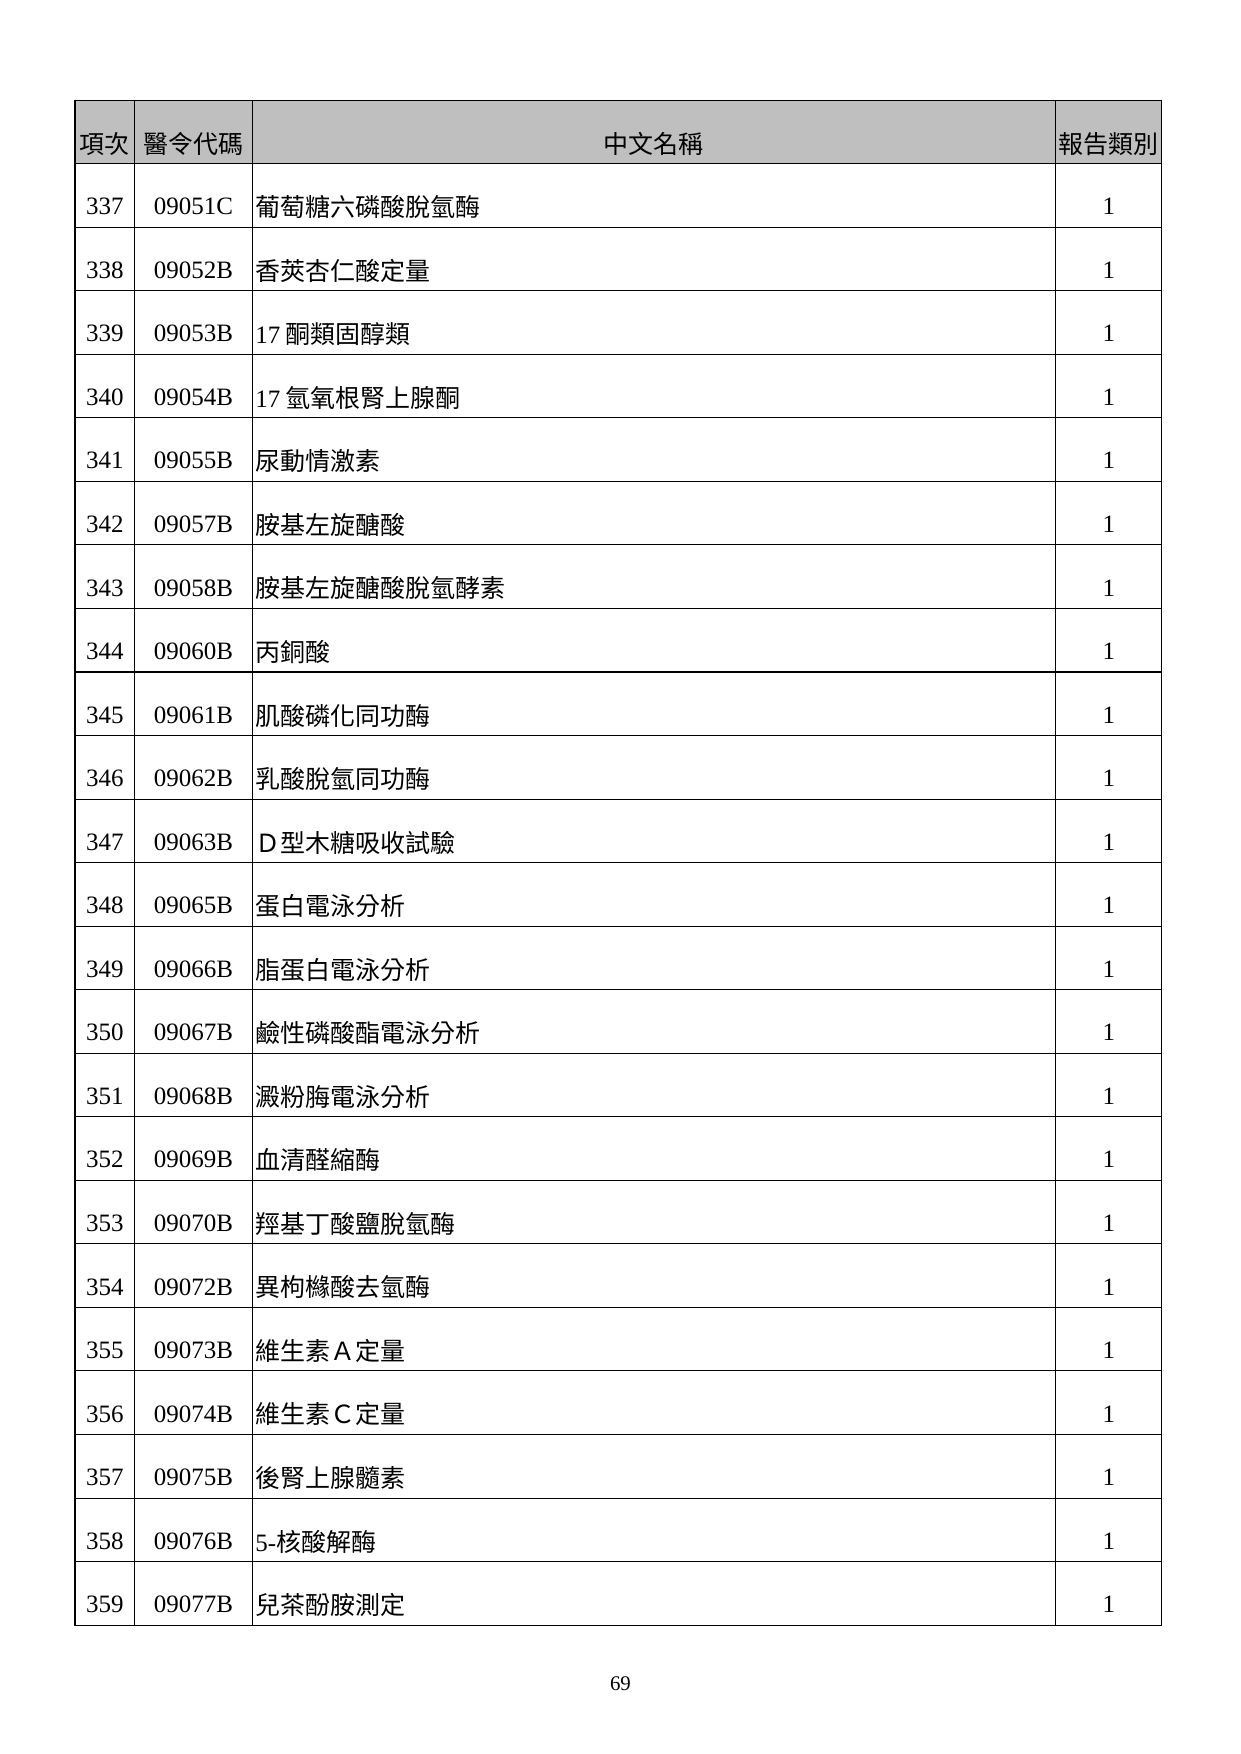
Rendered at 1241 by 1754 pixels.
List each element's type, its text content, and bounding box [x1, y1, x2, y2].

table_cell 肌酸磷化同功酶 [253, 673, 1055, 735]
table_header 醫令代碼 [135, 101, 252, 163]
table_header 報告類別 [1056, 101, 1161, 163]
table_cell 胺基左旋醣酸 [253, 482, 1055, 544]
table_cell 352 [76, 1117, 134, 1180]
table_cell 1 [1056, 990, 1161, 1053]
table_cell 09063B [135, 800, 252, 862]
table_cell 異枸櫞酸去氫酶 [253, 1244, 1055, 1307]
table_cell 乳酸脫氫同功酶 [253, 736, 1055, 798]
table_cell 1 [1056, 291, 1161, 354]
table_cell 尿動情激素 [253, 418, 1055, 481]
table_cell 維生素Ａ定量 [253, 1308, 1055, 1370]
table_cell 1 [1056, 609, 1161, 671]
table_cell 09053B [135, 291, 252, 354]
table_cell 1 [1056, 228, 1161, 290]
table_cell 09072B [135, 1244, 252, 1307]
table_cell 09075B [135, 1435, 252, 1497]
table_cell 1 [1056, 863, 1161, 926]
table_cell 345 [76, 673, 134, 735]
table_cell 346 [76, 736, 134, 798]
table_cell 339 [76, 291, 134, 354]
table_cell 1 [1056, 482, 1161, 544]
table_cell 葡萄糖六磷酸脫氫酶 [253, 164, 1055, 227]
table_cell 09076B [135, 1499, 252, 1561]
table_cell 09057B [135, 482, 252, 544]
table_cell 羥基丁酸鹽脫氫酶 [253, 1181, 1055, 1243]
table_cell 09074B [135, 1371, 252, 1434]
table_cell 1 [1056, 800, 1161, 862]
table_cell 347 [76, 800, 134, 862]
table_cell 09052B [135, 228, 252, 290]
table_cell 357 [76, 1435, 134, 1497]
table_cell 09067B [135, 990, 252, 1053]
table_cell 1 [1056, 1371, 1161, 1434]
table_cell 355 [76, 1308, 134, 1370]
table_cell 341 [76, 418, 134, 481]
table_cell 09060B [135, 609, 252, 671]
table_cell 09069B [135, 1117, 252, 1180]
table_cell 09054B [135, 355, 252, 417]
table_cell 09062B [135, 736, 252, 798]
table_cell 09055B [135, 418, 252, 481]
table_cell 338 [76, 228, 134, 290]
table_cell 兒茶酚胺測定 [253, 1562, 1055, 1624]
table_cell 353 [76, 1181, 134, 1243]
table_cell Ｄ型木糖吸收試驗 [253, 800, 1055, 862]
table_cell 17氫氧根腎上腺酮 [253, 355, 1055, 417]
table_cell 358 [76, 1499, 134, 1561]
table_cell 香莢杏仁酸定量 [253, 228, 1055, 290]
table_cell 維生素Ｃ定量 [253, 1371, 1055, 1434]
table_cell 354 [76, 1244, 134, 1307]
table_cell 356 [76, 1371, 134, 1434]
table_cell 349 [76, 927, 134, 989]
table_cell 348 [76, 863, 134, 926]
table_cell 340 [76, 355, 134, 417]
table_cell 後腎上腺髓素 [253, 1435, 1055, 1497]
table_cell 5-核酸解酶 [253, 1499, 1055, 1561]
table_cell 359 [76, 1562, 134, 1624]
table_cell 09073B [135, 1308, 252, 1370]
table_cell 胺基左旋醣酸脫氫酵素 [253, 545, 1055, 608]
table_cell 09061B [135, 673, 252, 735]
table_cell 343 [76, 545, 134, 608]
table_cell 17酮類固醇類 [253, 291, 1055, 354]
table_cell 鹼性磷酸酯電泳分析 [253, 990, 1055, 1053]
table_cell 337 [76, 164, 134, 227]
table_cell 丙銅酸 [253, 609, 1055, 671]
table_cell 1 [1056, 1562, 1161, 1624]
table_cell 1 [1056, 1054, 1161, 1116]
table_cell 1 [1056, 1244, 1161, 1307]
table_cell 澱粉脢電泳分析 [253, 1054, 1055, 1116]
table_cell 09068B [135, 1054, 252, 1116]
table_cell 1 [1056, 673, 1161, 735]
table_header 項次 [76, 101, 134, 163]
table_cell 脂蛋白電泳分析 [253, 927, 1055, 989]
table_cell 1 [1056, 927, 1161, 989]
table_cell 09066B [135, 927, 252, 989]
table_cell 09065B [135, 863, 252, 926]
table_cell 1 [1056, 164, 1161, 227]
table_cell 09070B [135, 1181, 252, 1243]
table_cell 1 [1056, 1181, 1161, 1243]
table_cell 09058B [135, 545, 252, 608]
table_cell 1 [1056, 1499, 1161, 1561]
table_cell 1 [1056, 1117, 1161, 1180]
table_cell 1 [1056, 545, 1161, 608]
table_cell 血清醛縮酶 [253, 1117, 1055, 1180]
table_cell 1 [1056, 736, 1161, 798]
table_cell 344 [76, 609, 134, 671]
table_cell 342 [76, 482, 134, 544]
table_header 中文名稱 [253, 101, 1055, 163]
table_cell 1 [1056, 1435, 1161, 1497]
table_cell 09077B [135, 1562, 252, 1624]
table_cell 09051C [135, 164, 252, 227]
table_cell 蛋白電泳分析 [253, 863, 1055, 926]
table_cell 350 [76, 990, 134, 1053]
table_cell 351 [76, 1054, 134, 1116]
table_cell 1 [1056, 418, 1161, 481]
table_cell 1 [1056, 355, 1161, 417]
table_cell 1 [1056, 1308, 1161, 1370]
